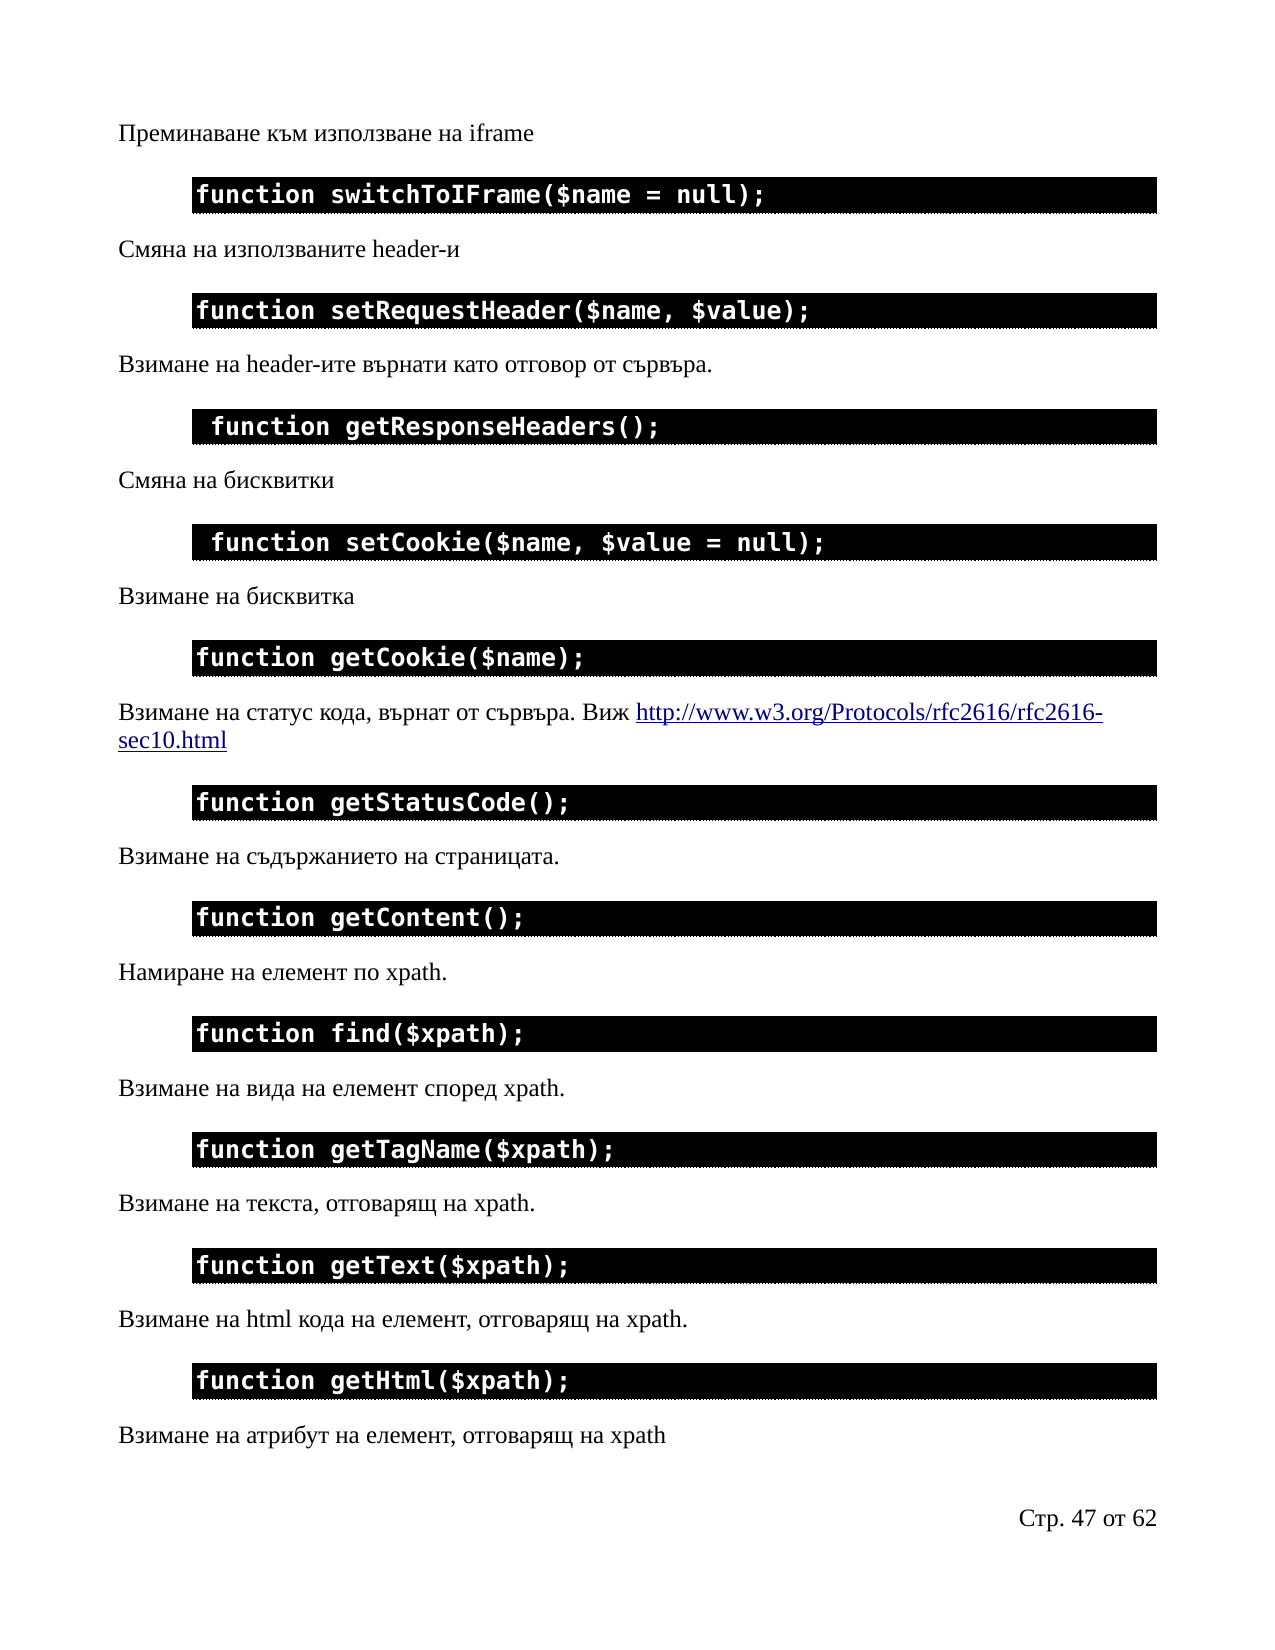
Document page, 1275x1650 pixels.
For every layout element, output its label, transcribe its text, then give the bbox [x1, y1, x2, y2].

text function setRequestHeader($name, $value); [192, 293, 1157, 328]
text Смяна на бисквитки [118, 465, 1157, 494]
text Взимане на header-ите върнати като отговор от сървъра. [118, 349, 1157, 378]
text function switchToIFrame($name = null); [192, 177, 1157, 213]
text Взимане на атрибут на елемент, отговарящ на xpath [118, 1420, 1157, 1449]
text Взимане на съдържанието на страницата. [118, 841, 1157, 870]
text Взимане на статус кода, върнат от сървъра. Виж http://www.w3.org/Protocols/rfc2616/rfc2616-sec10.html [118, 697, 1157, 754]
text function getHtml($xpath); [192, 1363, 1157, 1399]
text function getResponseHeaders(); [192, 409, 1157, 444]
text Намиране на елемент по xpath. [118, 957, 1157, 986]
text Смяна на използваните header-и [118, 234, 1157, 263]
text Преминаване към използване на iframe [118, 118, 1157, 147]
text function setCookie($name, $value = null); [192, 524, 1157, 560]
text function getStatusCode(); [192, 785, 1157, 820]
text Взимане на html кода на елемент, отговарящ на xpath. [118, 1304, 1157, 1333]
text function getCookie($name); [192, 640, 1157, 676]
text function getText($xpath); [192, 1248, 1157, 1283]
text Взимане на текста, отговарящ на xpath. [118, 1188, 1157, 1217]
text function find($xpath); [192, 1016, 1157, 1052]
text function getTagName($xpath); [192, 1132, 1157, 1167]
text Взимане на вида на елемент според xpath. [118, 1073, 1157, 1101]
text function getContent(); [192, 901, 1157, 936]
text Взимане на бисквитка [118, 581, 1157, 610]
